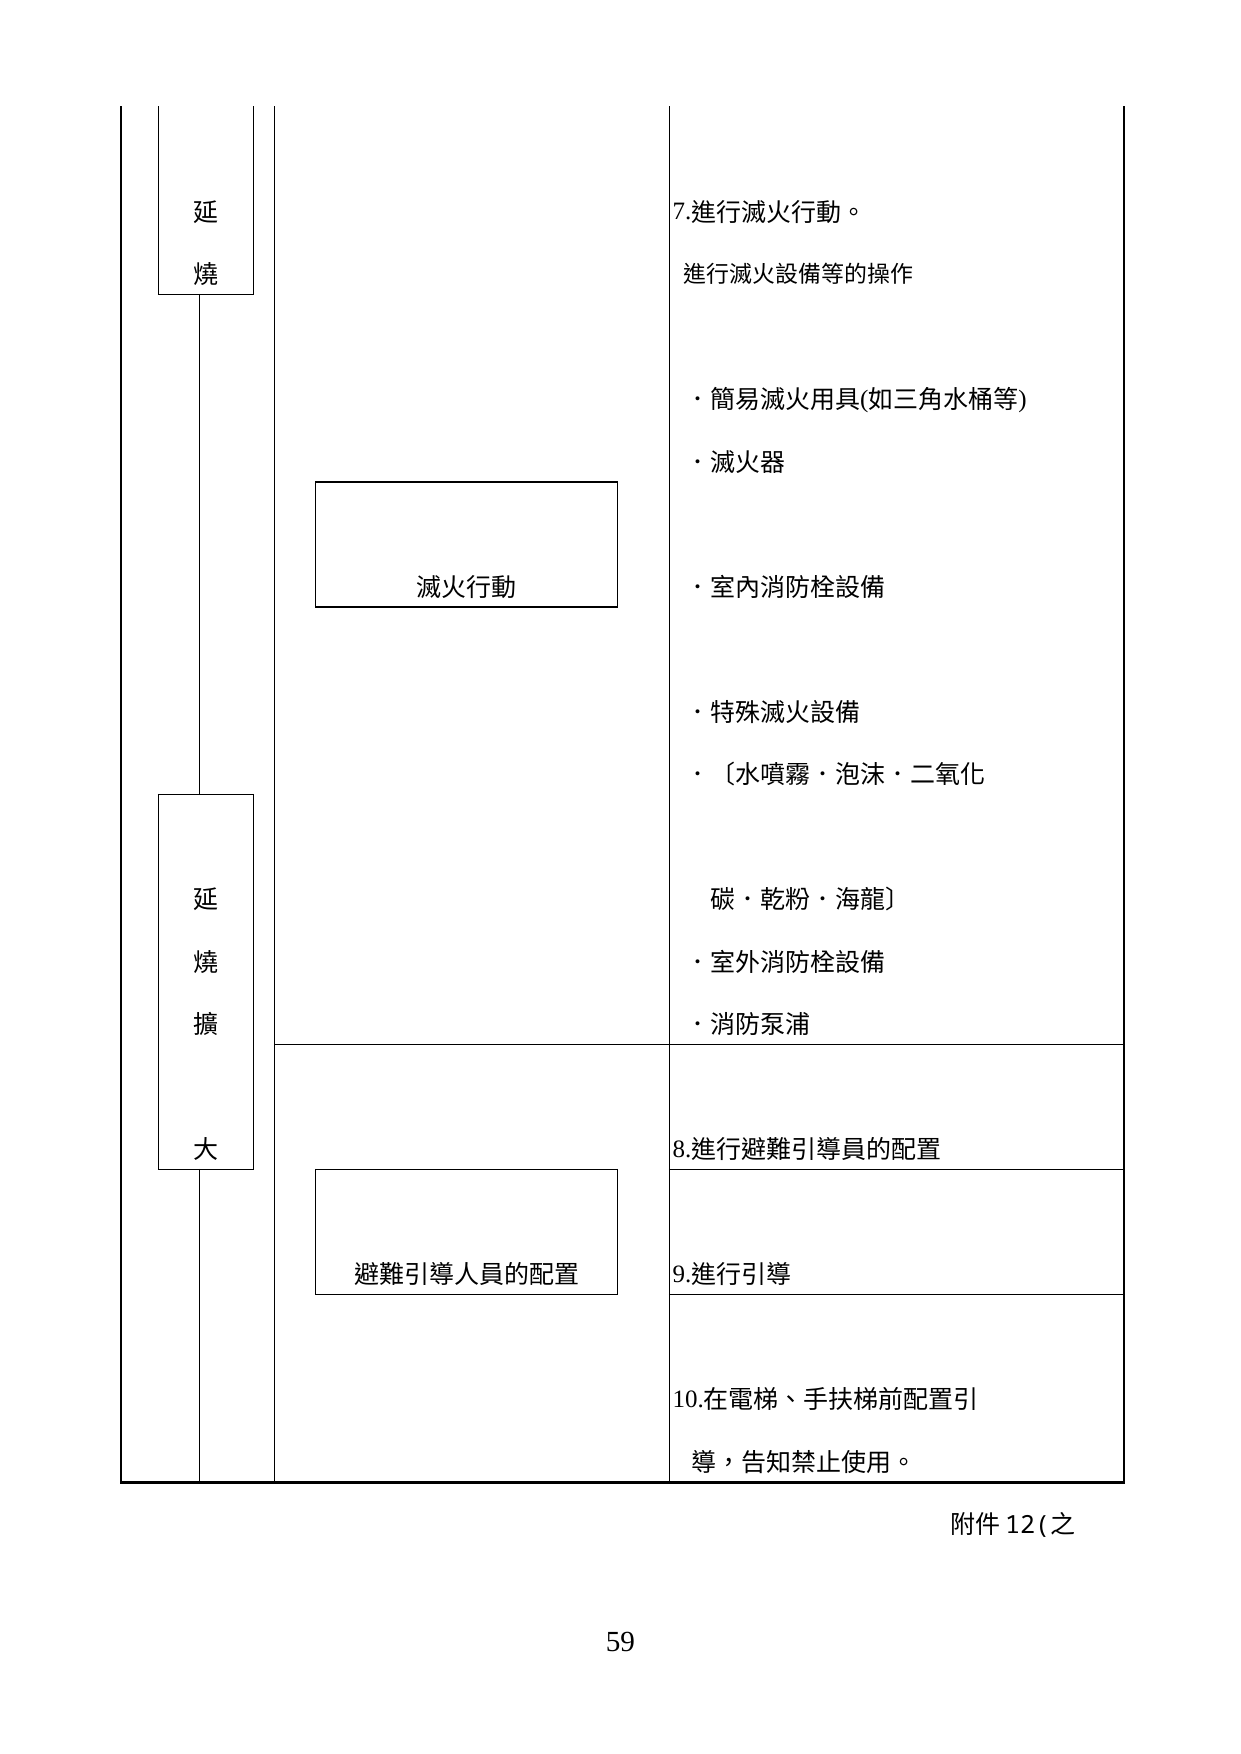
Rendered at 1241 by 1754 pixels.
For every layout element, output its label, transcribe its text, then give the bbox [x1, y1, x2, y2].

table_cell [158, 731, 199, 794]
table_cell 大 [159, 1044, 253, 1169]
table_cell 7.進行滅火行動。 [670, 106, 1123, 231]
table_cell ．特殊滅火設備 [670, 606, 1123, 731]
table_cell [275, 481, 315, 606]
table_cell [122, 794, 158, 919]
table_cell [200, 606, 253, 731]
table_cell [275, 919, 316, 981]
table_cell [618, 294, 669, 419]
table_cell [618, 981, 669, 1044]
table_cell [651, 1484, 688, 1606]
table_cell [254, 294, 274, 419]
table_cell [316, 981, 618, 1044]
table_cell [254, 1294, 274, 1419]
table_cell [316, 1419, 618, 1481]
table_cell 燒 [159, 231, 253, 294]
table_cell [158, 606, 199, 731]
table_cell [254, 231, 274, 294]
table_cell [254, 919, 274, 981]
table_cell [275, 1294, 316, 1419]
table_cell 避難引導人員的配置 [316, 1170, 617, 1294]
table_cell [316, 1295, 618, 1419]
table_cell [122, 1294, 158, 1419]
table_cell [275, 794, 316, 919]
table_cell [200, 1419, 253, 1481]
table_cell [618, 106, 669, 231]
table_cell [200, 1294, 253, 1419]
table_cell [275, 731, 316, 794]
table_cell [122, 106, 158, 231]
table_cell [121, 1484, 158, 1606]
table_cell [275, 981, 316, 1044]
table_cell [200, 1484, 241, 1606]
table_cell [275, 419, 316, 481]
table_cell [316, 608, 618, 731]
table_cell ．室外消防栓設備 [670, 919, 1123, 981]
table_cell [122, 731, 158, 794]
table_cell [618, 419, 669, 481]
table_cell [275, 294, 316, 419]
table_cell [618, 231, 669, 294]
table_cell [688, 1484, 1122, 1606]
table_cell [316, 419, 618, 481]
table_cell 碳．乾粉．海龍〕 [670, 794, 1123, 919]
table_cell [316, 294, 618, 419]
table_cell [254, 106, 274, 231]
table_cell [254, 1044, 274, 1169]
table_cell [122, 481, 158, 606]
table_cell 8.進行避難引導員的配置 [670, 1045, 1123, 1169]
table_cell [316, 1484, 651, 1606]
table_cell [316, 106, 618, 231]
table_cell [122, 606, 158, 731]
table_cell 燒 [159, 919, 253, 981]
table_cell ．〔水噴霧．泡沫．二氧化 [670, 731, 1123, 794]
table_cell [158, 295, 199, 419]
table_cell [200, 731, 253, 794]
table_cell 滅火行動 [316, 483, 617, 606]
table_cell [200, 419, 253, 481]
table_cell [122, 981, 158, 1044]
table_cell [316, 731, 618, 794]
table_cell [158, 481, 199, 606]
table_cell [158, 1484, 200, 1606]
table_cell [275, 1045, 316, 1169]
table_cell [254, 981, 274, 1044]
table_cell [254, 1169, 274, 1294]
table_cell [200, 481, 253, 606]
table_cell [158, 1294, 199, 1419]
table_cell [122, 1169, 158, 1294]
table_cell [200, 295, 253, 419]
table_cell ．滅火器 [670, 419, 1123, 481]
table_cell 10.在電梯、手扶梯前配置引 [670, 1295, 1123, 1419]
table_cell [618, 1294, 669, 1419]
table_cell [122, 919, 158, 981]
table_cell [275, 106, 316, 231]
table_cell [1115, 1484, 1123, 1606]
table_cell ．室內消防栓設備 [670, 481, 1123, 606]
table_cell [254, 1419, 274, 1481]
table_cell [122, 231, 158, 294]
table_cell [254, 606, 274, 731]
table_cell [254, 794, 274, 919]
table_cell [278, 1484, 316, 1606]
table_cell [275, 231, 316, 294]
table_cell [618, 919, 669, 981]
table_cell [316, 1045, 618, 1169]
table_cell [275, 1419, 316, 1481]
table_cell [158, 419, 199, 481]
table_cell 延 [159, 106, 253, 231]
table_cell [316, 794, 618, 919]
table_cell [618, 794, 669, 919]
table_cell [618, 606, 669, 731]
table_cell [241, 1484, 278, 1606]
table_cell [122, 1419, 158, 1481]
table_cell [122, 419, 158, 481]
table_cell ．簡易滅火用具(如三角水桶等) [670, 294, 1123, 419]
table_cell [618, 1169, 669, 1294]
table_cell [122, 1044, 158, 1169]
table_cell ．消防泵浦 [670, 981, 1123, 1044]
table_cell 9.進行引導 [670, 1170, 1123, 1294]
table_cell [275, 1169, 315, 1294]
table_cell 導，告知禁止使用。 [670, 1419, 1123, 1481]
table_cell [618, 731, 669, 794]
table_cell [618, 1045, 669, 1169]
table_cell 進行滅火設備等的操作 [670, 231, 1123, 294]
table_cell [275, 606, 316, 731]
table_cell [158, 1419, 199, 1481]
table_cell [618, 481, 669, 606]
table_cell [254, 419, 274, 481]
table_cell 擴 [159, 981, 253, 1044]
table_cell [316, 919, 618, 981]
table_cell [122, 294, 158, 419]
table_cell [200, 1170, 253, 1294]
table_cell [158, 1170, 199, 1294]
table_cell [316, 231, 618, 294]
table_cell 延 [159, 795, 253, 919]
table_cell [254, 481, 274, 606]
table_cell [254, 731, 274, 794]
table_cell [618, 1419, 669, 1481]
